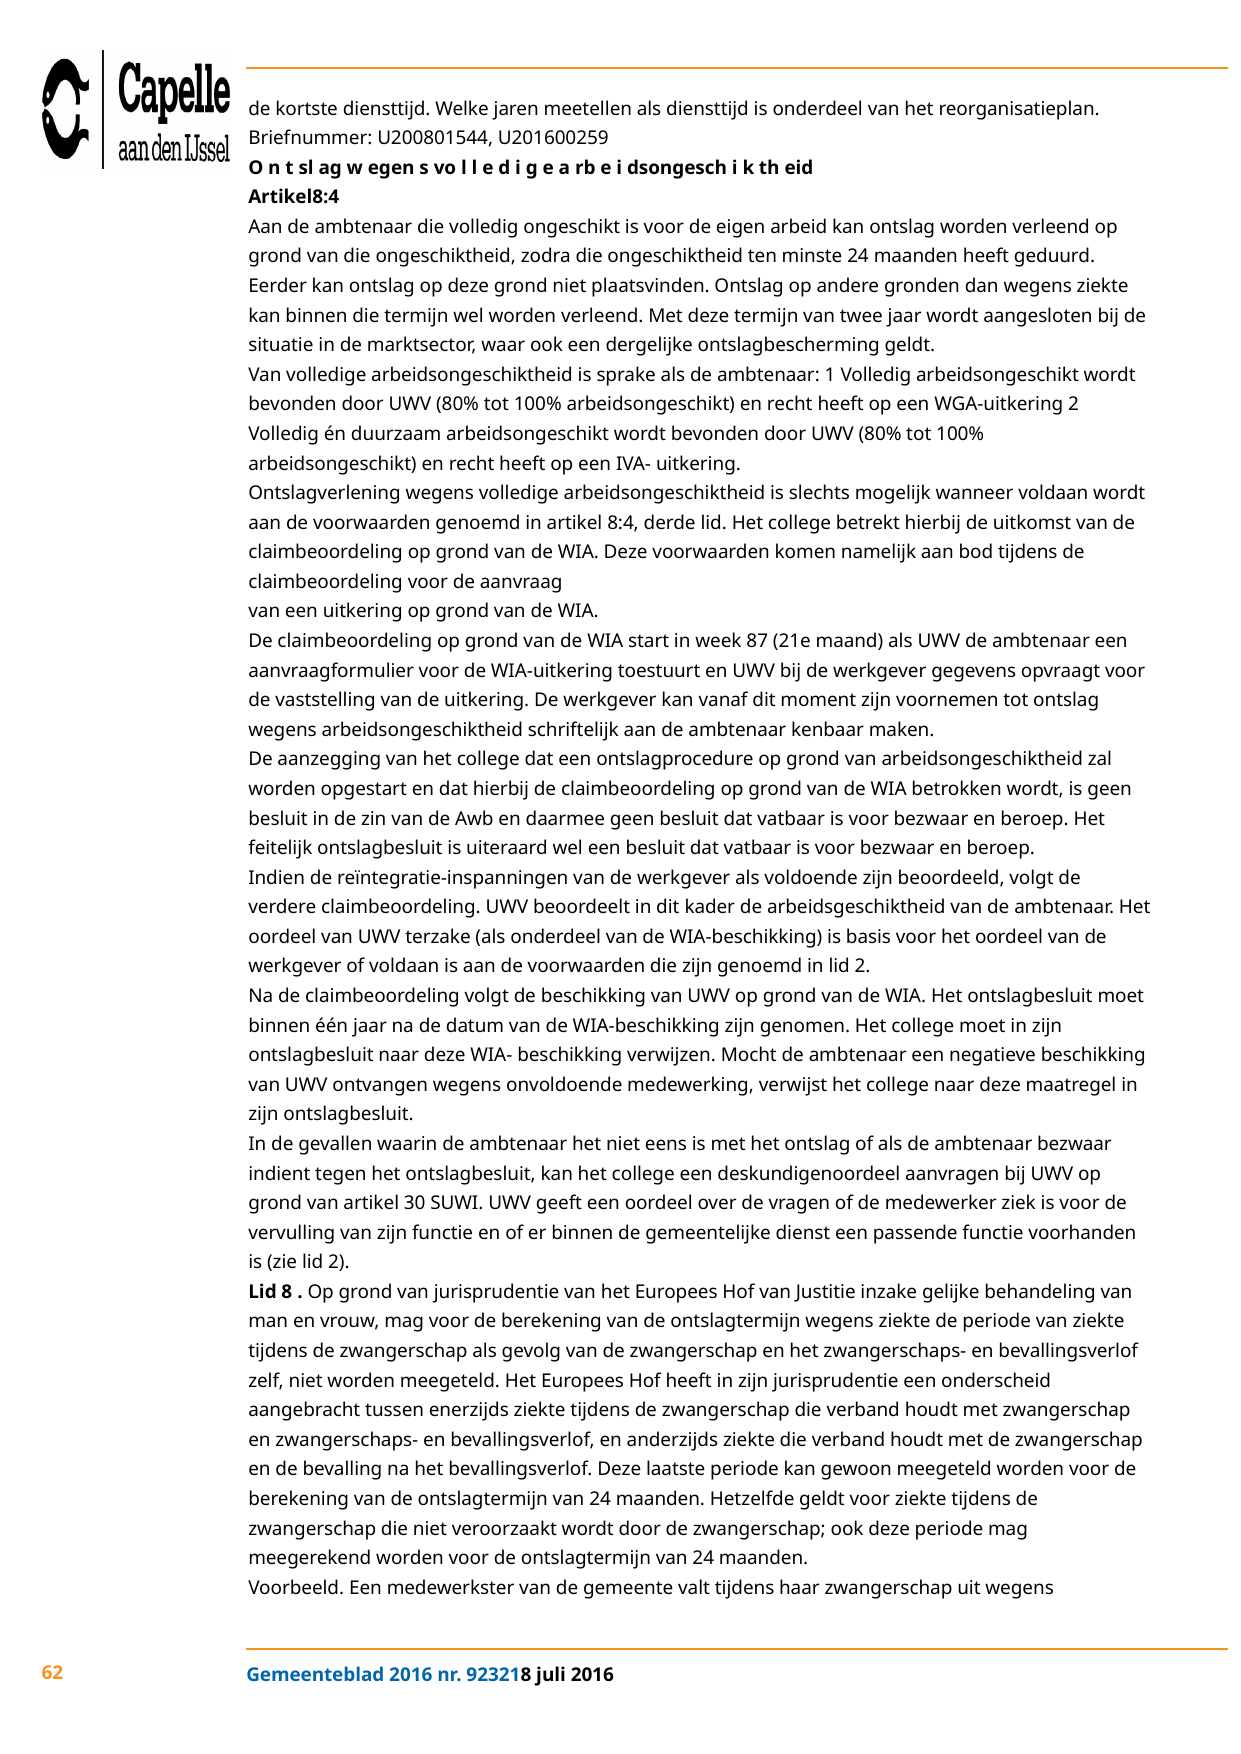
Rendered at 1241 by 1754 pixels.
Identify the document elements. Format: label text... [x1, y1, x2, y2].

text De claimbeoordeling op grond van de WIA start in week 87 (21e maand) als UWV de ambtenaar een aanvraagformulier voor de WIA-uitkering toestuurt en UWV bij de werkgever gegevens opvraagt voor de vaststelling van de uitkering. De werkgever kan vanaf dit moment zijn voornemen tot ontslag wegens arbeidsongeschiktheid schriftelijk aan de ambtenaar kenbaar maken. [248, 627, 1152, 742]
text Van volledige arbeidsongeschiktheid is sprake als de ambtenaar: 1 Volledig arbeidsongeschikt wordt bevonden door UWV (80% tot 100% arbeidsongeschikt) en recht heeft op een WGA-uitkering 2 Volledig én duurzaam arbeidsongeschikt wordt bevonden door UWV (80% tot 100% arbeidsongeschikt) en recht heeft op een IVA- uitkering. [248, 361, 1152, 476]
text In de gevallen waarin de ambtenaar het niet eens is met het ontslag of als de ambtenaar bezwaar indient tegen het ontslagbesluit, kan het college een deskundigenoordeel aanvragen bij UWV op grond van artikel 30 SUWI. UWV geeft een oordeel over de vragen of de medewerker ziek is voor de vervulling van zijn functie en of er binnen de gemeentelijke dienst een passende functie voorhanden is (zie lid 2). [248, 1130, 1152, 1274]
text Aan de ambtenaar die volledig ongeschikt is voor de eigen arbeid kan ontslag worden verleend op grond van die ongeschiktheid, zodra die ongeschiktheid ten minste 24 maanden heeft geduurd. Eerder kan ontslag op deze grond niet plaatsvinden. Ontslag op andere gronden dan wegens ziekte kan binnen die termijn wel worden verleend. Met deze termijn van twee jaar wordt aangesloten bij de situatie in de marktsector, waar ook een dergelijke ontslagbescherming geldt. [248, 213, 1152, 357]
text Ontslagverlening wegens volledige arbeidsongeschiktheid is slechts mogelijk wanneer voldaan wordt aan de voorwaarden genoemd in artikel 8:4, derde lid. Het college betrekt hierbij de uitkomst van de claimbeoordeling op grond van de WIA. Deze voorwaarden komen namelijk aan bod tijdens de claimbeoordeling voor de aanvraag [248, 479, 1152, 594]
text de kortste diensttijd. Welke jaren meetellen als diensttijd is onderdeel van het reorganisatieplan. [248, 95, 1152, 121]
text De aanzegging van het college dat een ontslagprocedure op grond van arbeidsongeschiktheid zal worden opgestart en dat hierbij de claimbeoordeling op grond van de WIA betrokken wordt, is geen besluit in de zin van de Awb en daarmee geen besluit dat vatbaar is voor bezwaar en beroep. Het feitelijk ontslagbesluit is uiteraard wel een besluit dat vatbaar is voor bezwaar en beroep. [248, 746, 1152, 860]
text Artikel8:4 [248, 183, 1152, 209]
text van een uitkering op grond van de WIA. [248, 598, 1152, 623]
text Voorbeeld. Een medewerkster van de gemeente valt tijdens haar zwangerschap uit wegens [248, 1574, 1152, 1600]
picture [41, 47, 231, 172]
text Briefnummer: U200801544, U201600259 [248, 124, 1152, 150]
text O n t sl ag w egen s vo l l e d i g e a rb e i dsongesch i k th eid [248, 154, 1152, 180]
text Lid 8 . Op grond van jurisprudentie van het Europees Hof van Justitie inzake gelijke behandeling van man en vrouw, mag voor de berekening van de ontslagtermijn wegens ziekte de periode van ziekte tijdens de zwangerschap als gevolg van de zwangerschap en het zwangerschaps- en bevallingsverlof zelf, niet worden meegeteld. Het Europees Hof heeft in zijn jurisprudentie een onderscheid aangebracht tussen enerzijds ziekte tijdens de zwangerschap die verband houdt met zwangerschap en zwangerschaps- en bevallingsverlof, en anderzijds ziekte die verband houdt met de zwangerschap en de bevalling na het bevallingsverlof. Deze laatste periode kan gewoon meegeteld worden voor de berekening van de ontslagtermijn van 24 maanden. Hetzelfde geldt voor ziekte tijdens de zwangerschap die niet veroorzaakt wordt door de zwangerschap; ook deze periode mag meegerekend worden voor de ontslagtermijn van 24 maanden. [248, 1278, 1152, 1570]
text Indien de reïntegratie-inspanningen van de werkgever als voldoende zijn beoordeeld, volgt de verdere claimbeoordeling. UWV beoordeelt in dit kader de arbeidsgeschiktheid van de ambtenaar. Het oordeel van UWV terzake (als onderdeel van de WIA-beschikking) is basis voor het oordeel van de werkgever of voldaan is aan de voorwaarden die zijn genoemd in lid 2. [248, 864, 1152, 978]
text Na de claimbeoordeling volgt de beschikking van UWV op grond van de WIA. Het ontslagbesluit moet binnen één jaar na de datum van de WIA-beschikking zijn genomen. Het college moet in zijn ontslagbesluit naar deze WIA- beschikking verwijzen. Mocht de ambtenaar een negatieve beschikking van UWV ontvangen wegens onvoldoende medewerking, verwijst het college naar deze maatregel in zijn ontslagbesluit. [248, 982, 1152, 1126]
